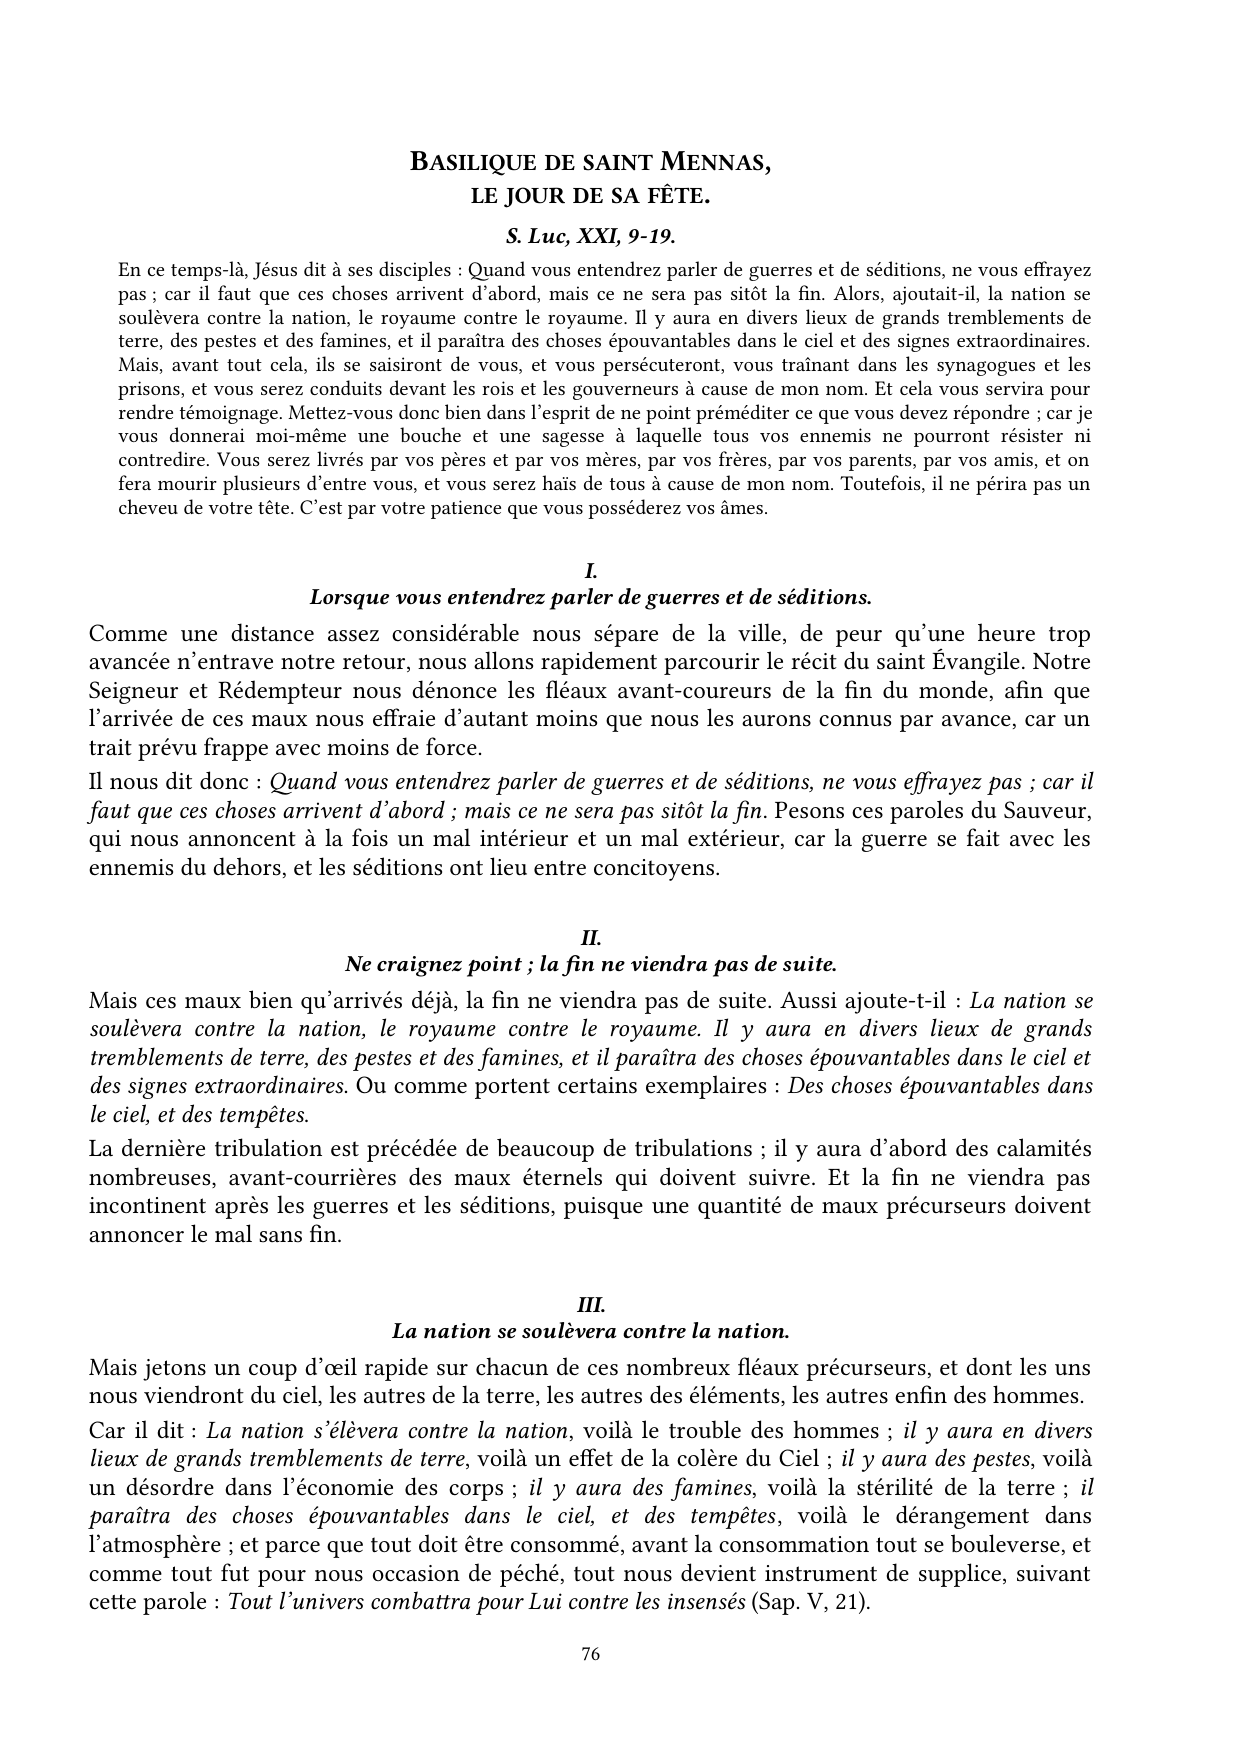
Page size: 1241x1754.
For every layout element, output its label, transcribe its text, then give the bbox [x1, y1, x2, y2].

subtitle Basilique de saint Mennas, le jour de sa fête. [88, 145, 1093, 211]
text Mais jetons un coup d’œil rapide sur chacun de ces nombreux fléaux précurseurs, et dont les uns nous viendront du ciel, les autres de la terre, les autres des éléments, les autres enfin des hommes. [88, 1353, 1093, 1410]
text Comme une distance assez considérable nous sépare de la ville, de peur qu’une heure trop avancée n’entrave notre retour, nous allons rapidement parcourir le récit du saint Évangile. Notre Seigneur et Rédempteur nous dénonce les fléaux avant-coureurs de la fin du monde, afin que l’arrivée de ces maux nous effraie d’autant moins que nous les aurons connus par avance, car un trait prévu frappe avec moins de force. [88, 619, 1093, 762]
text II. Ne craignez point ; la fin ne viendra pas de suite. [88, 925, 1093, 977]
text En ce temps-là, Jésus dit à ses disciples : Quand vous entendrez parler de guerres et de séditions, ne vous effrayez pas ; car il faut que ces choses arrivent d’abord, mais ce ne sera pas sitôt la fin. Alors, ajoutait-il, la nation se soulèvera contre la nation, le royaume contre le royaume. Il y aura en divers lieux de grands tremblements de terre, des pestes et des famines, et il paraîtra des choses épouvantables dans le ciel et des signes extraordinaires. Mais, avant tout cela, ils se saisiront de vous, et vous persécuteront, vous traînant dans les synagogues et les prisons, et vous serez conduits devant les rois et les gouverneurs à cause de mon nom. Et cela vous servira pour rendre témoignage. Mettez-vous donc bien dans l’esprit de ne point préméditer ce que vous devez répondre ; car je vous donnerai moi-même une bouche et une sagesse à laquelle tous vos ennemis ne pourront résister ni contredire. Vous serez livrés par vos pères et par vos mères, par vos frères, par vos parents, par vos amis, et on fera mourir plusieurs d’entre vous, et vous serez haïs de tous à cause de mon nom. Toutefois, il ne périra pas un cheveu de votre tête. C’est par votre patience que vous posséderez vos âmes. [118, 258, 1093, 519]
text Mais ces maux bien qu’arrivés déjà, la fin ne viendra pas de suite. Aussi ajoute-t-il : La nation se soulèvera contre la nation, le royaume contre le royaume. Il y aura en divers lieux de grands tremblements de terre, des pestes et des famines, et il paraîtra des choses épouvantables dans le ciel et des signes extraordinaires. Ou comme portent certains exemplaires : Des choses épouvantables dans le ciel, et des tempêtes. [88, 986, 1093, 1129]
text I. Lorsque vous entendrez parler de guerres et de séditions. [88, 558, 1093, 610]
text La dernière tribulation est précédée de beaucoup de tribulations ; il y aura d’abord des calamités nombreuses, avant-courrières des maux éternels qui doivent suivre. Et la fin ne viendra pas incontinent après les guerres et les séditions, puisque une quantité de maux précurseurs doivent annoncer le mal sans fin. [88, 1134, 1093, 1249]
text S. Luc, XXI, 9-19. [88, 223, 1093, 249]
text Il nous dit donc : Quand vous entendrez parler de guerres et de séditions, ne vous effrayez pas ; car il faut que ces choses arrivent d’abord ; mais ce ne sera pas sitôt la fin. Pesons ces paroles du Sauveur, qui nous annoncent à la fois un mal intérieur et un mal extérieur, car la guerre se fait avec les ennemis du dehors, et les séditions ont lieu entre concitoyens. [88, 767, 1093, 882]
text Car il dit : La nation s’élèvera contre la nation, voilà le trouble des hommes ; il y aura en divers lieux de grands tremblements de terre, voilà un effet de la colère du Ciel ; il y aura des pestes, voilà un désordre dans l’économie des corps ; il y aura des famines, voilà la stérilité de la terre ; il paraîtra des choses épouvantables dans le ciel, et des tempêtes, voilà le dérangement dans l’atmosphère ; et parce que tout doit être consommé, avant la consommation tout se bouleverse, et comme tout fut pour nous occasion de péché, tout nous devient instrument de supplice, suivant cette parole : Tout l’univers combattra pour Lui contre les insensés (Sap. V, 21). [88, 1416, 1093, 1616]
text III. La nation se soulèvera contre la nation. [88, 1292, 1093, 1344]
